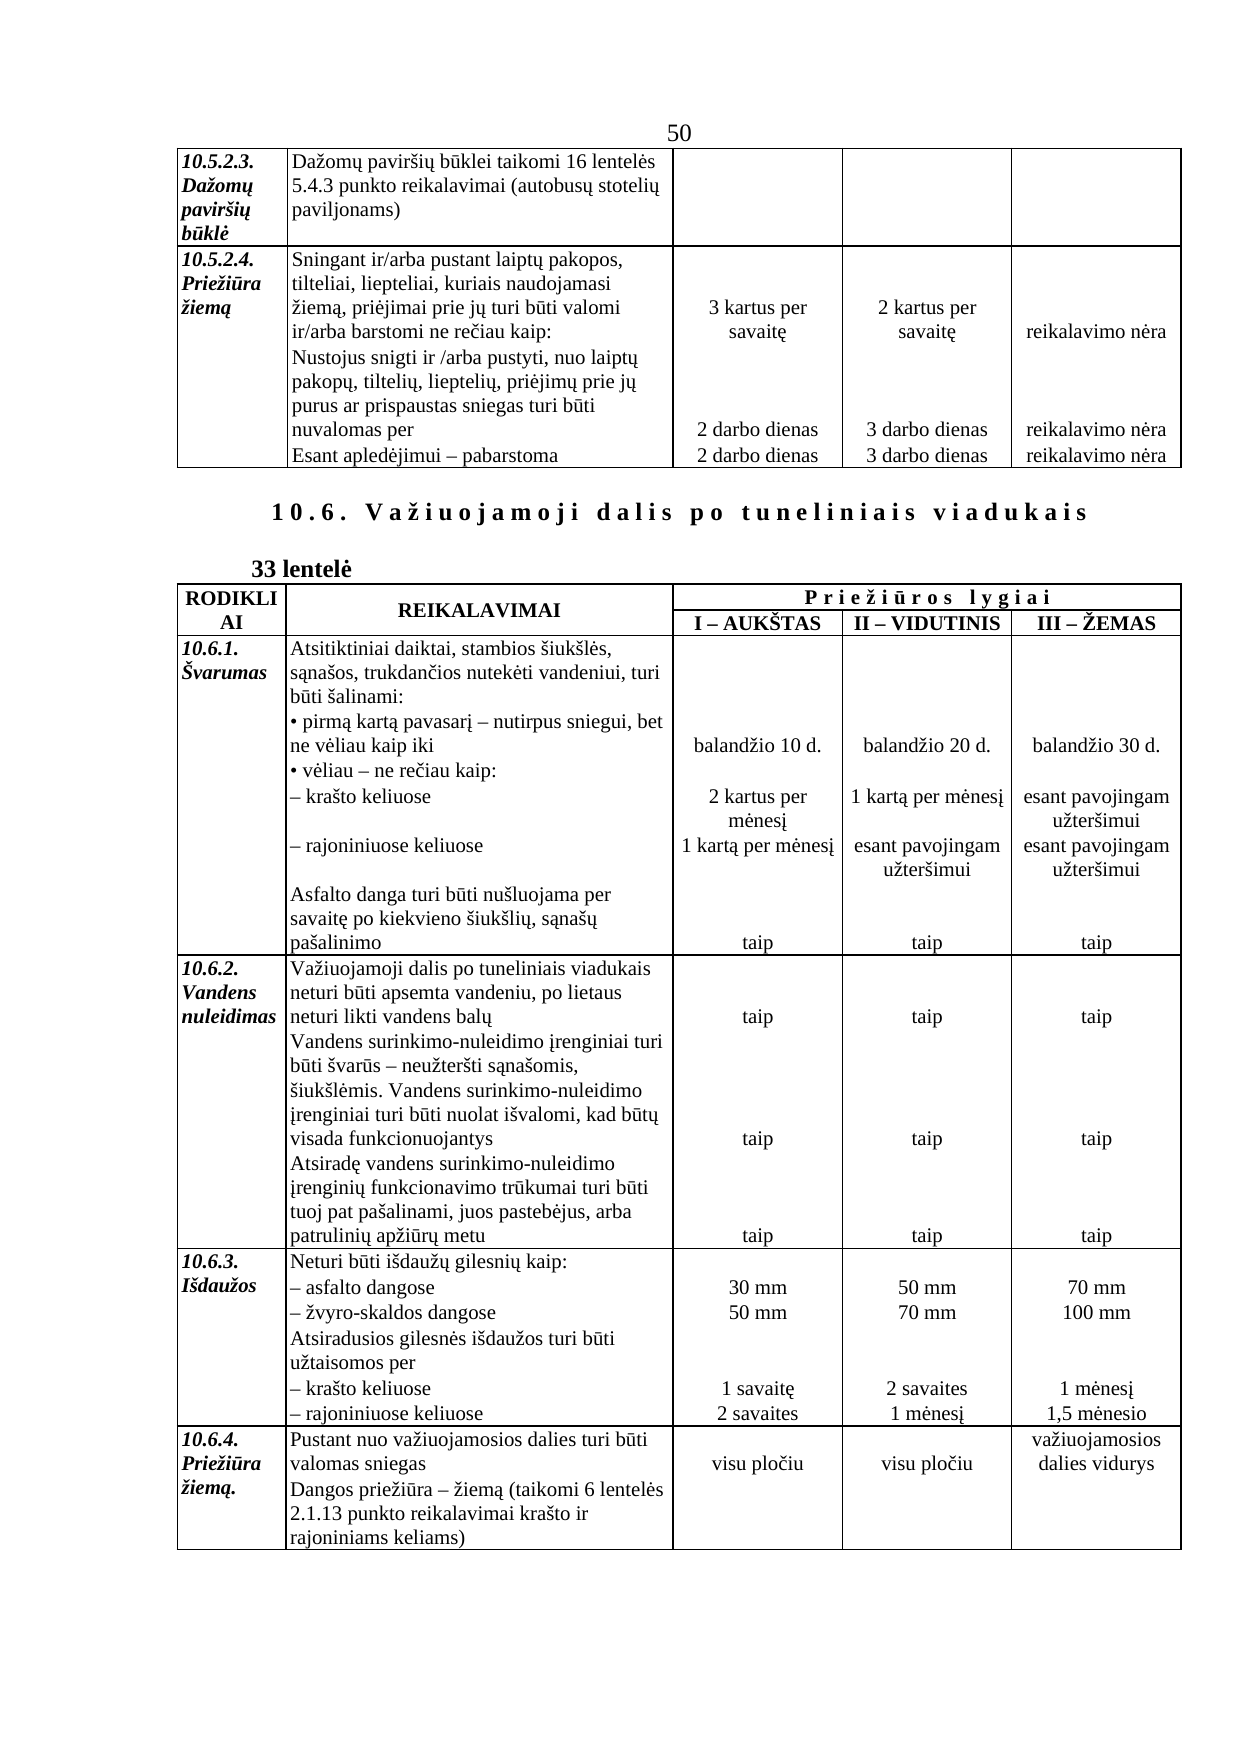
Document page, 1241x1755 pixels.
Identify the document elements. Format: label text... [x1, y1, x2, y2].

table_cell 2 darbo dienas [674, 441, 842, 467]
table_cell 3 kartus per savaitę [674, 247, 842, 343]
table_cell 2 savaites [674, 1400, 842, 1425]
table_cell [1007, 758, 1011, 782]
table_cell 2 kartus per savaitę [843, 247, 1011, 343]
table_cell balandžio 30 d. [1012, 708, 1180, 757]
table_cell – žvyro-skaldos dangose [287, 1299, 672, 1324]
table_cell reikalavimo nėra [1012, 441, 1180, 467]
table_cell [674, 1324, 842, 1374]
table_cell [1012, 1324, 1180, 1374]
table_cell • pirmą kartą pavasarį – nutirpus sniegui, bet ne vėliau kaip iki [287, 708, 672, 757]
table_cell esant pavojingam užteršimui [843, 832, 1011, 881]
table_cell taip [674, 1150, 842, 1247]
table_cell 1 mėnesį [1012, 1374, 1180, 1400]
table_cell [1012, 758, 1016, 782]
table_cell taip [843, 881, 1011, 954]
table_cell esant pavojingam užteršimui [1012, 832, 1180, 881]
text 33 lentelė [177, 554, 1181, 583]
table_cell [674, 149, 842, 245]
table_cell [674, 636, 842, 708]
table_cell taip [674, 956, 842, 1028]
table_cell reikalavimo nėra [1012, 247, 1180, 343]
table_cell [1007, 1249, 1011, 1273]
table_cell Vandens surinkimo-nuleidimo įrenginiai turi būti švarūs – neužteršti sąnašomis, šiukšlėmis. Vandens surinkimo-nuleidimo įrenginiai turi būti nuolat išvalomi, kad būtų visada funkcionuojantys [287, 1028, 672, 1150]
table_cell 2 darbo dienas [674, 343, 842, 441]
table_cell [843, 1475, 1011, 1549]
table_cell – krašto keliuose [287, 1374, 672, 1400]
table_cell 3 darbo dienas [843, 343, 1011, 441]
table_cell 70 mm [1012, 1273, 1180, 1299]
table_cell 50 mm [674, 1299, 842, 1324]
table_cell Nustojus snigti ir /arba pustyti, nuo laiptų pakopų, tiltelių, lieptelių, priėjimų prie jų purus ar prispaustas sniegas turi būti nuvalomas per [288, 343, 672, 441]
table_cell taip [843, 1150, 1011, 1247]
table_cell reikalavimo nėra [1012, 343, 1180, 441]
table_cell 30 mm [674, 1273, 842, 1299]
table_cell [843, 149, 1011, 245]
table_cell Dažomų paviršių būklei taikomi 16 lentelės 5.4.3 punkto reikalavimai (autobusų stotelių paviljonams) [288, 149, 672, 245]
table_cell 10.5.2.4. Priežiūra žiemą [178, 247, 287, 467]
table_cell 1 mėnesį [843, 1400, 1011, 1425]
table_cell taip [674, 1028, 842, 1150]
table_cell – krašto keliuose [287, 783, 672, 832]
table_cell Esant apledėjimui – pabarstoma [288, 441, 672, 467]
table_cell visu pločiu [674, 1427, 842, 1475]
text 10.6. Važiuojamoji dalis po tuneliniais viadukais [177, 497, 1181, 526]
table_cell taip [674, 881, 842, 954]
table_cell taip [1012, 956, 1180, 1028]
table_cell 1 kartą per mėnesį [674, 832, 842, 881]
table_cell taip [1012, 881, 1180, 954]
table_cell 10.6.3. Išdaužos [178, 1249, 285, 1425]
table_cell 70 mm [843, 1299, 1011, 1324]
table_cell taip [843, 1028, 1011, 1150]
table_cell visu pločiu [843, 1427, 1011, 1475]
table_cell 100 mm [1012, 1299, 1180, 1324]
table_cell 10.6.2. Vandens nuleidimas [178, 956, 285, 1247]
table_cell Atsiradusios gilesnės išdaužos turi būti užtaisomos per [287, 1324, 672, 1374]
table_cell – rajoniniuose keliuose [287, 832, 672, 881]
table_cell [838, 1249, 842, 1273]
table_cell 2 savaites [843, 1374, 1011, 1400]
table_cell balandžio 10 d. [674, 708, 842, 757]
table_cell – asfalto dangose [287, 1273, 672, 1299]
table_header REIKALAVIMAI [287, 585, 672, 634]
table_cell Dangos priežiūra – žiemą (taikomi 6 lentelės 2.1.13 punkto reikalavimai krašto ir rajoniniams keliams) [287, 1475, 672, 1549]
table_cell [843, 1324, 1011, 1374]
table_cell [1012, 149, 1180, 245]
table_cell 1 kartą per mėnesį [843, 783, 1011, 832]
table_cell 1 savaitę [674, 1374, 842, 1400]
table_header RODIKLIAI [178, 585, 285, 634]
table_cell 10.6.4. Priežiūra žiemą. [178, 1427, 285, 1549]
table_cell [1012, 636, 1180, 708]
table_cell 10.6.1. Švarumas [178, 636, 285, 954]
table_cell [1012, 1475, 1180, 1549]
table_cell 50 mm [843, 1273, 1011, 1299]
table_cell taip [1012, 1028, 1180, 1150]
table_cell [843, 636, 1011, 708]
table_cell 1,5 mėnesio [1012, 1400, 1180, 1425]
table_cell Atsiradę vandens surinkimo-nuleidimo įrenginių funkcionavimo trūkumai turi būti tuoj pat pašalinami, juos pastebėjus, arba patrulinių apžiūrų metu [287, 1150, 672, 1247]
table_cell [838, 758, 842, 782]
table_cell 3 darbo dienas [843, 441, 1011, 467]
table_cell taip [843, 956, 1011, 1028]
table_cell – rajoniniuose keliuose [287, 1400, 672, 1425]
table_cell Asfalto danga turi būti nušluojama per savaitę po kiekvieno šiukšlių, sąnašų pašalinimo [287, 881, 672, 954]
table_cell [674, 1475, 842, 1549]
table_cell [1012, 1249, 1016, 1273]
table_cell balandžio 20 d. [843, 708, 1011, 757]
table_cell taip [1012, 1150, 1180, 1247]
